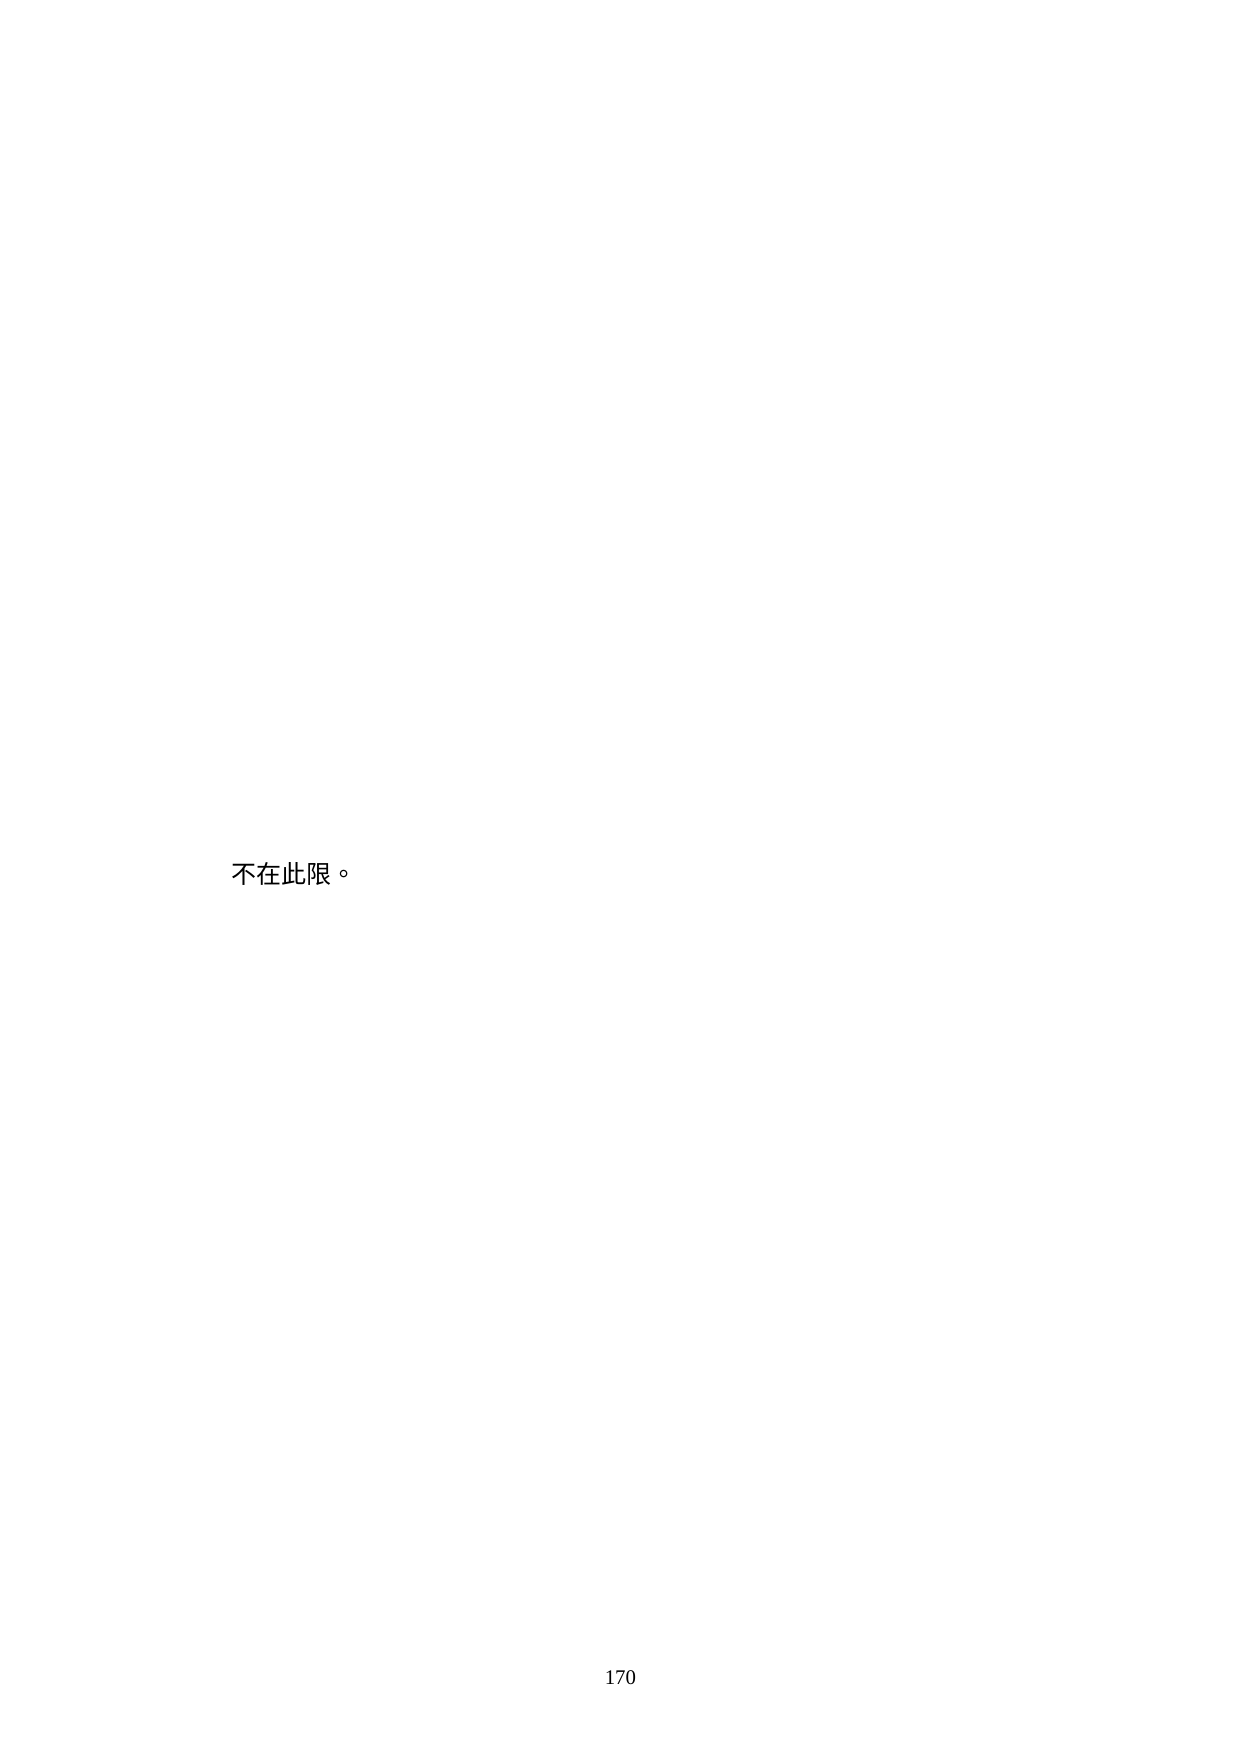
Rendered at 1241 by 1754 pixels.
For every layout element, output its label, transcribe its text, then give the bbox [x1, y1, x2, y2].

text 不在此限。 [231, 831, 1134, 893]
